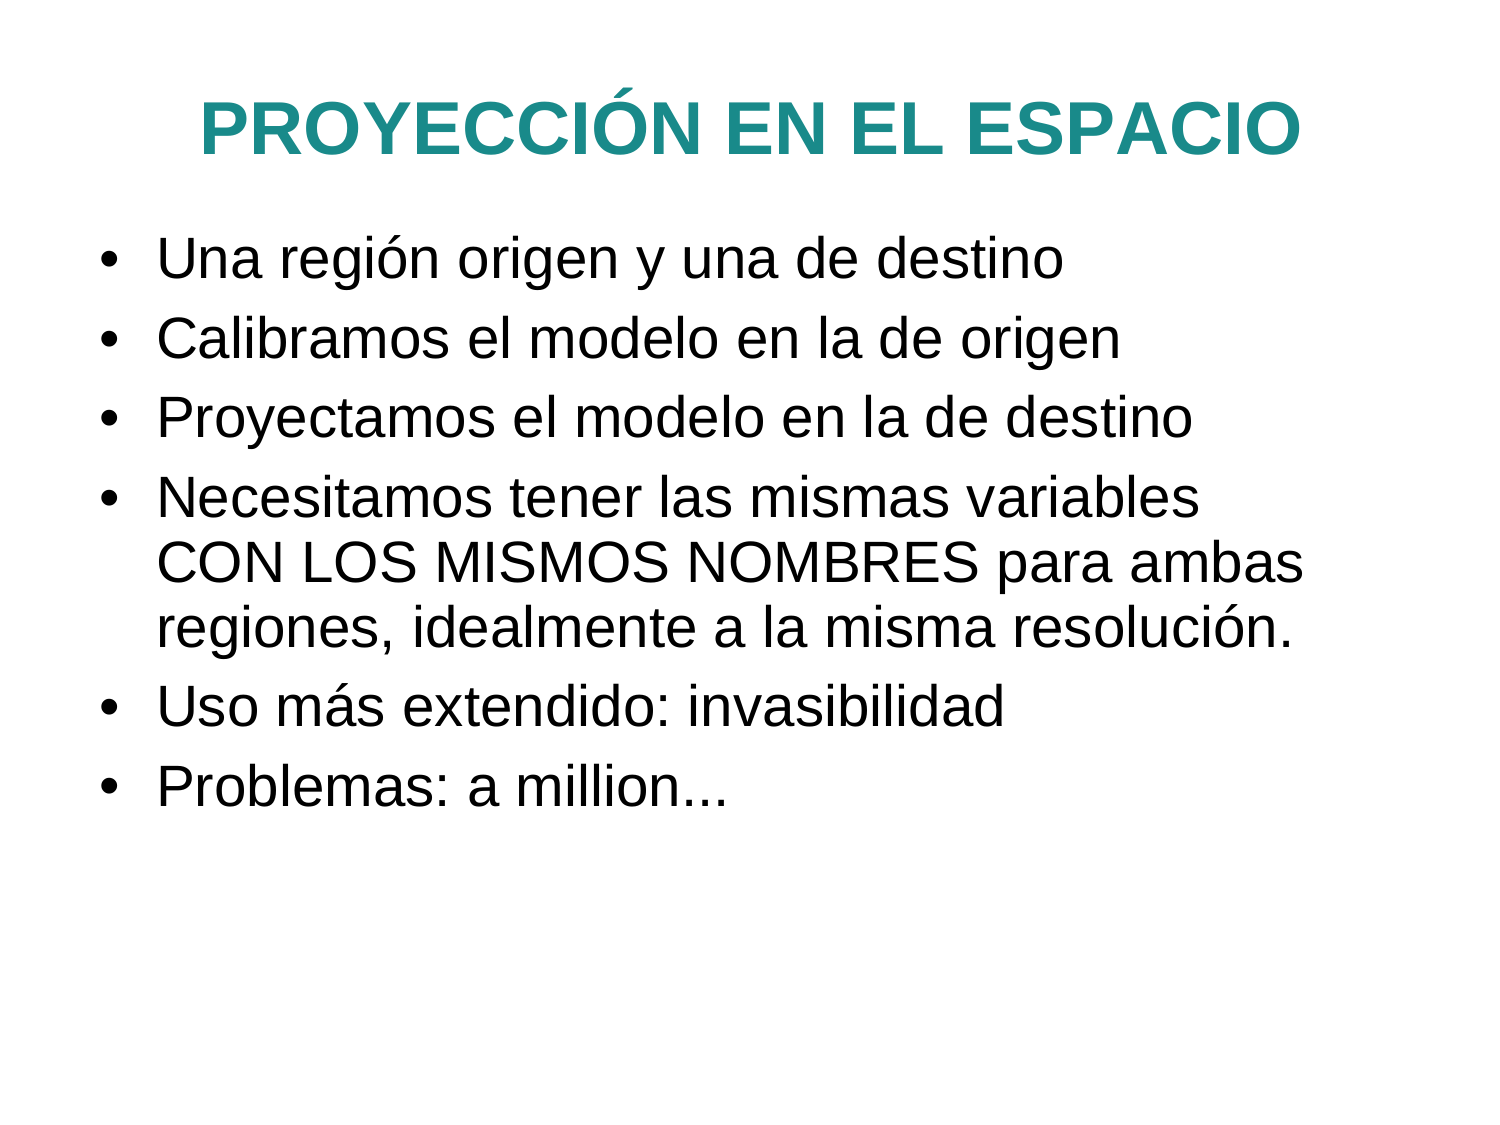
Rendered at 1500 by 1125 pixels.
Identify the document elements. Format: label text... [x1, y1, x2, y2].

title PROYECCIÓN EN EL ESPACIO [114, 55, 1390, 201]
list Una región origen y una de destino Calibramos el modelo en la de origen Proyectamos el modelo en la de destino Necesitamos tener las mismas variables CON LOS MISMOS NOMBRES para ambas regiones, idealmente a la misma resolución. Uso más extendido: invasibilidad Problemas: a million... [85, 218, 1361, 925]
